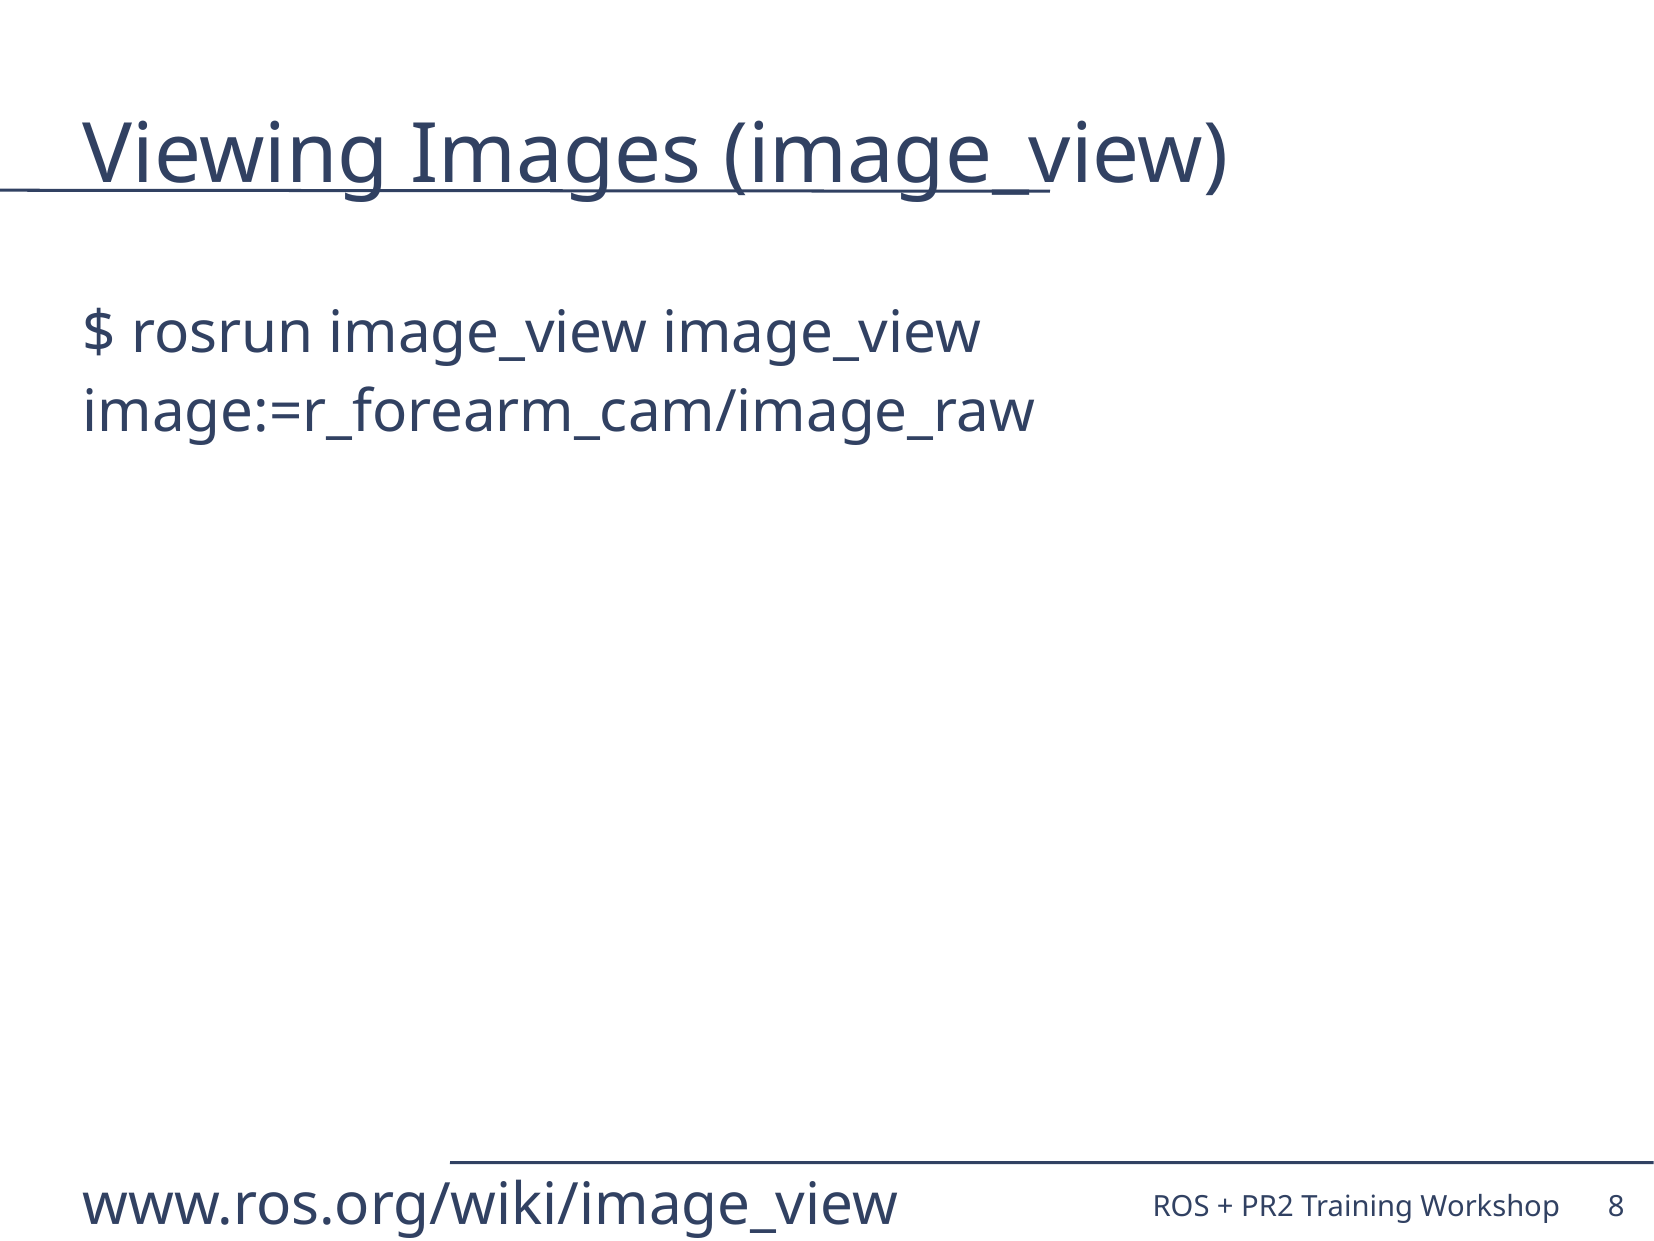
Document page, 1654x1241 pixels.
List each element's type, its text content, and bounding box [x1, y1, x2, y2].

title Viewing Images (image_view) [82, 75, 1571, 226]
list $ rosrun image_view image_view image:=r_forearm_cam/image_raw www.ros.org/wiki/image_view [82, 290, 1571, 1109]
